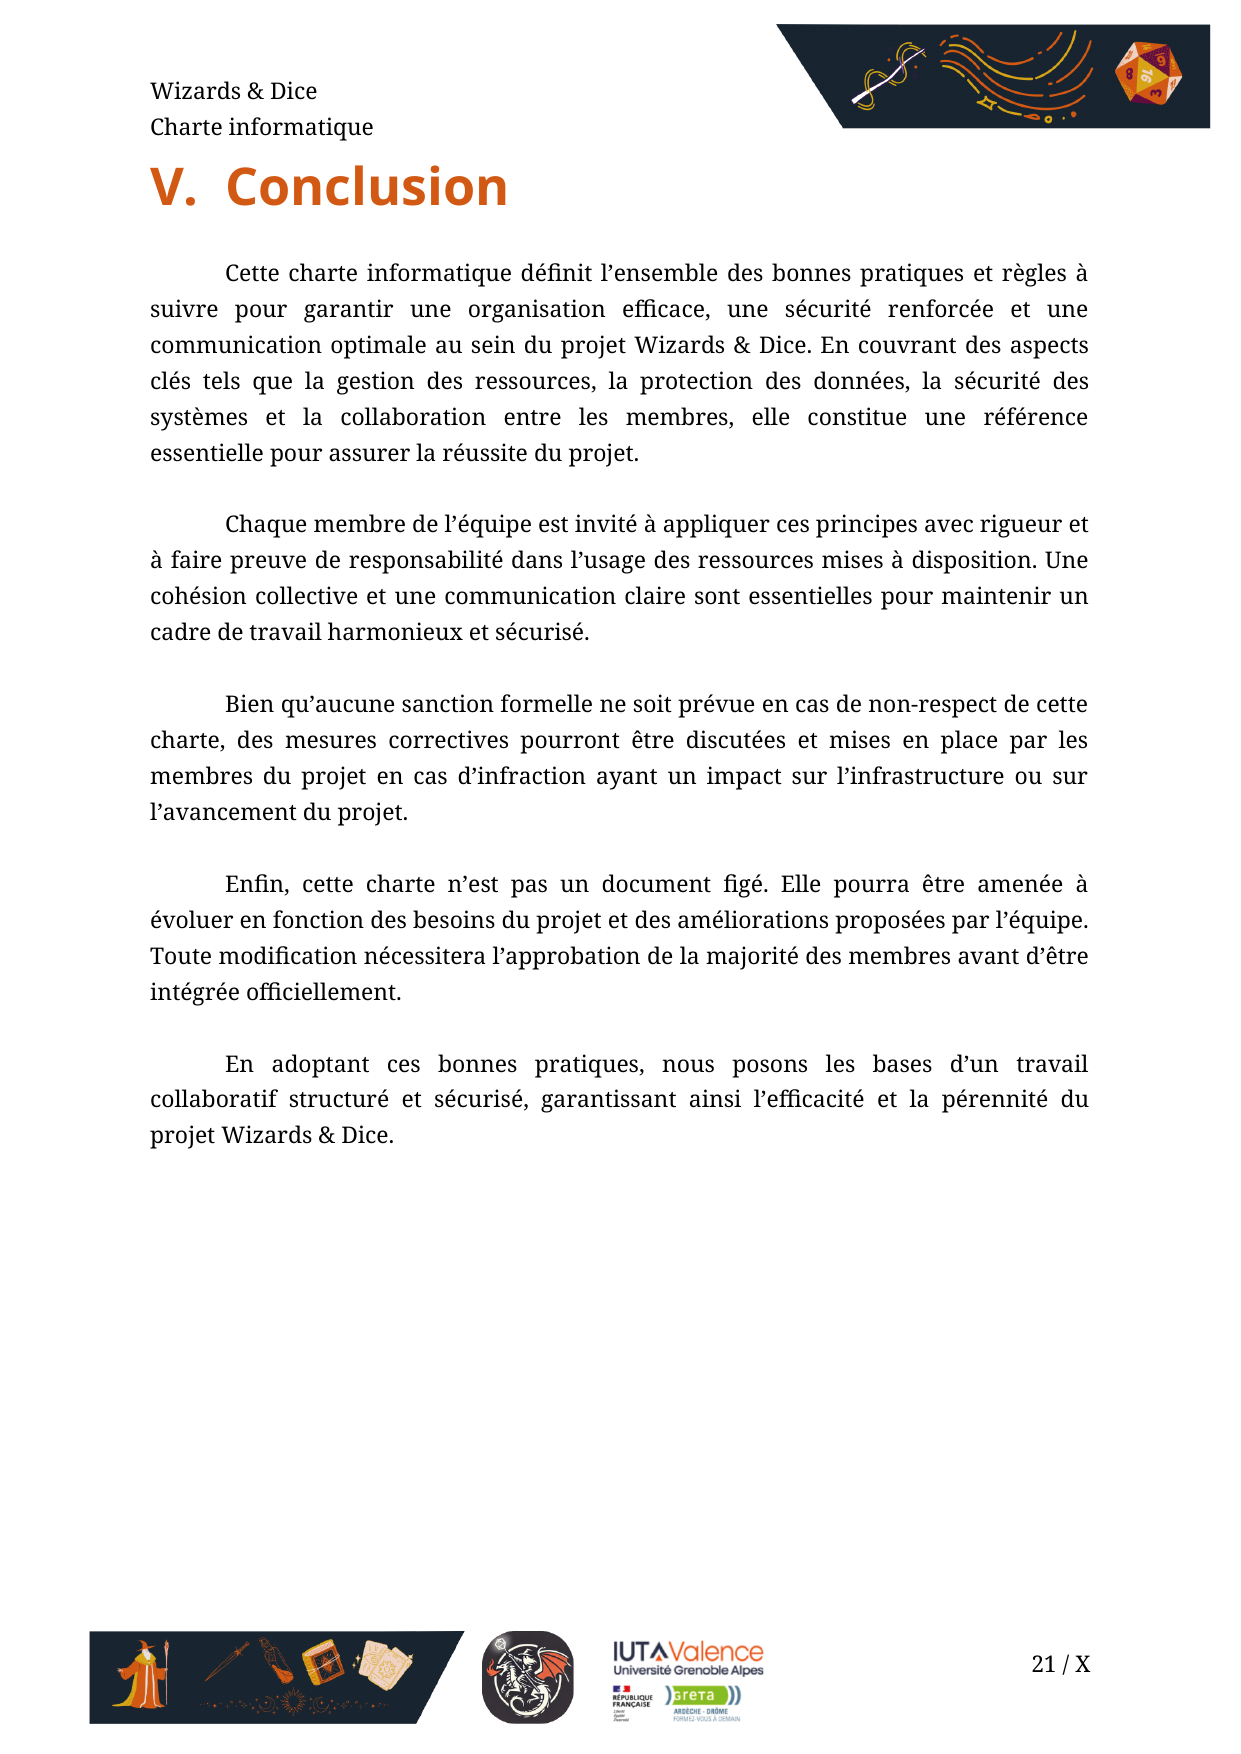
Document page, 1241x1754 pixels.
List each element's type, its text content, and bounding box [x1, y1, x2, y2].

text En adoptant ces bonnes pratiques, nous posons les bases d’un travail collaboratif structuré et sécurisé, garantissant ainsi l’efficacité et la pérennité du projet Wizards & Dice. [150, 1047, 1090, 1151]
picture [81, 1620, 788, 1733]
text Cette charte informatique définit l’ensemble des bonnes pratiques et règles à suivre pour garantir une organisation efficace, une sécurité renforcée et une communication optimale au sein du projet Wizards & Dice. En couvrant des aspects clés tels que la gestion des ressources, la protection des données, la sécurité des systèmes et la collaboration entre les membres, elle constitue une référence essentielle pour assurer la réussite du projet. [150, 257, 1090, 468]
text Bien qu’aucune sanction formelle ne soit prévue en cas de non-respect de cette charte, des mesures correctives pourront être discutées et mises en place par les membres du projet en cas d’infraction ayant un impact sur l’infrastructure ou sur l’avancement du projet. [150, 688, 1090, 827]
subtitle Conclusion [150, 150, 1090, 221]
text Chaque membre de l’équipe est invité à appliquer ces principes avec rigueur et à faire preuve de responsabilité dans l’usage des ressources mises à disposition. Une cohésion collective et une communication claire sont essentielles pour maintenir un cadre de travail harmonieux et sécurisé. [150, 508, 1090, 647]
text Enfin, cette charte n’est pas un document figé. Elle pourra être amenée à évoluer en fonction des besoins du projet et des améliorations proposées par l’équipe. Toute modification nécessitera l’approbation de la majorité des membres avant d’être intégrée officiellement. [150, 868, 1090, 1007]
picture [771, 21, 1218, 131]
